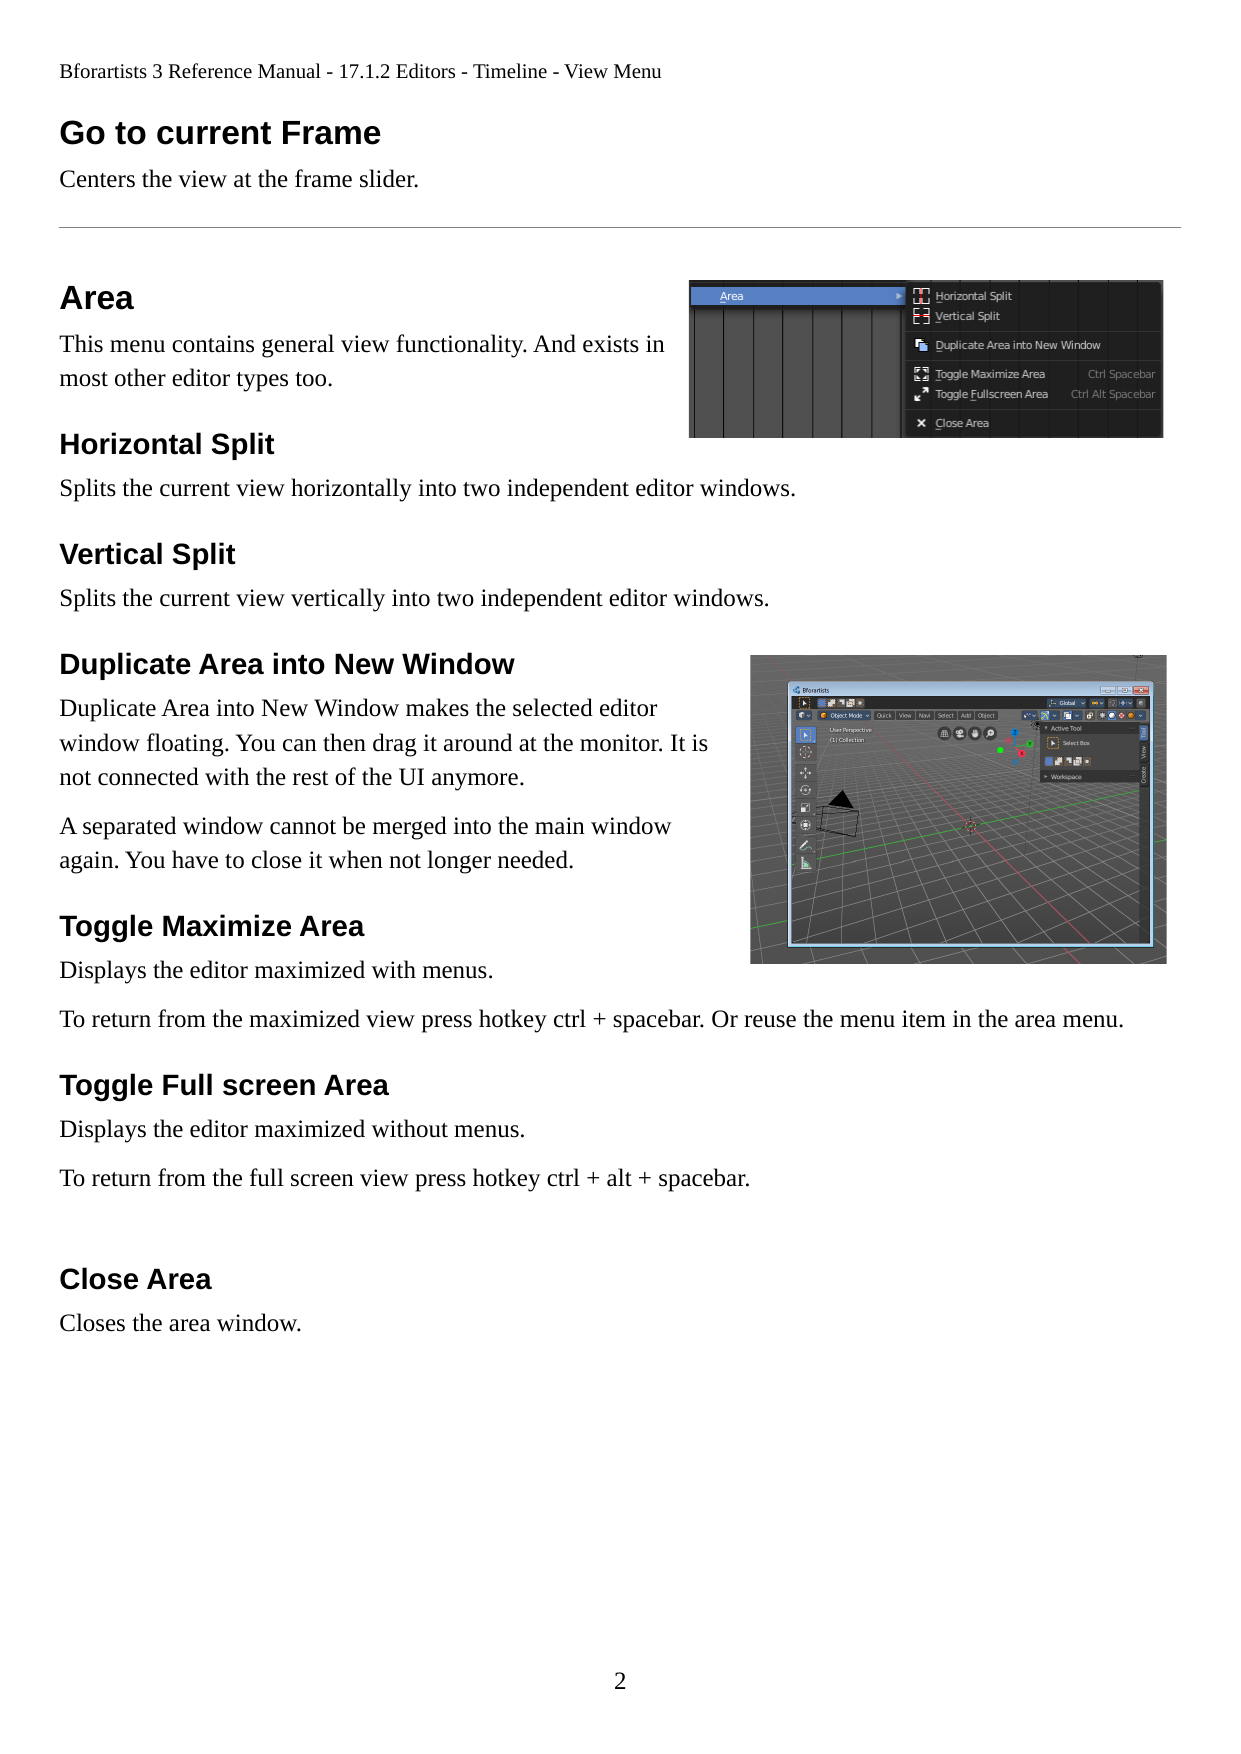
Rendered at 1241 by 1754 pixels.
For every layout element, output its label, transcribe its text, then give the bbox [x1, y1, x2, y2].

subtitle Duplicate Area into New Window [59, 647, 1181, 681]
text Splits the current view vertically into two independent editor windows. [59, 583, 1181, 612]
subtitle Toggle Full screen Area [59, 1068, 1181, 1102]
subtitle Close Area [59, 1262, 1181, 1295]
text Displays the editor maximized without menus. [59, 1114, 1181, 1143]
text Displays the editor maximized with menus. [59, 956, 1181, 984]
text This menu contains general view functionality. And exists in most other editor types too. [59, 329, 688, 392]
text Centers the view at the frame slider. [59, 164, 1181, 192]
text To return from the maximized view press hotkey ctrl + spacebar. Or reuse the menu item in the area menu. [59, 1004, 1181, 1033]
text To return from the full screen view press hotkey ctrl + alt + spacebar. [59, 1163, 1181, 1192]
text A separated window cannot be merged into the main window again. You have to close it when not longer needed. [59, 811, 750, 874]
subtitle Toggle Maximize Area [59, 909, 750, 943]
subtitle Area [59, 278, 1181, 316]
subtitle Go to current Frame [59, 113, 1181, 151]
subtitle Horizontal Split [59, 427, 1181, 461]
picture [750, 655, 1167, 964]
text Closes the area window. [59, 1308, 1181, 1337]
text Duplicate Area into New Window makes the selected editor window floating. You can then drag it around at the monitor. It is not connected with the rest of the UI anymore. [59, 693, 750, 791]
picture [688, 280, 1164, 438]
subtitle Vertical Split [59, 537, 1181, 571]
text Splits the current view horizontally into two independent editor windows. [59, 473, 1181, 502]
subtitle [1167, 909, 1181, 943]
